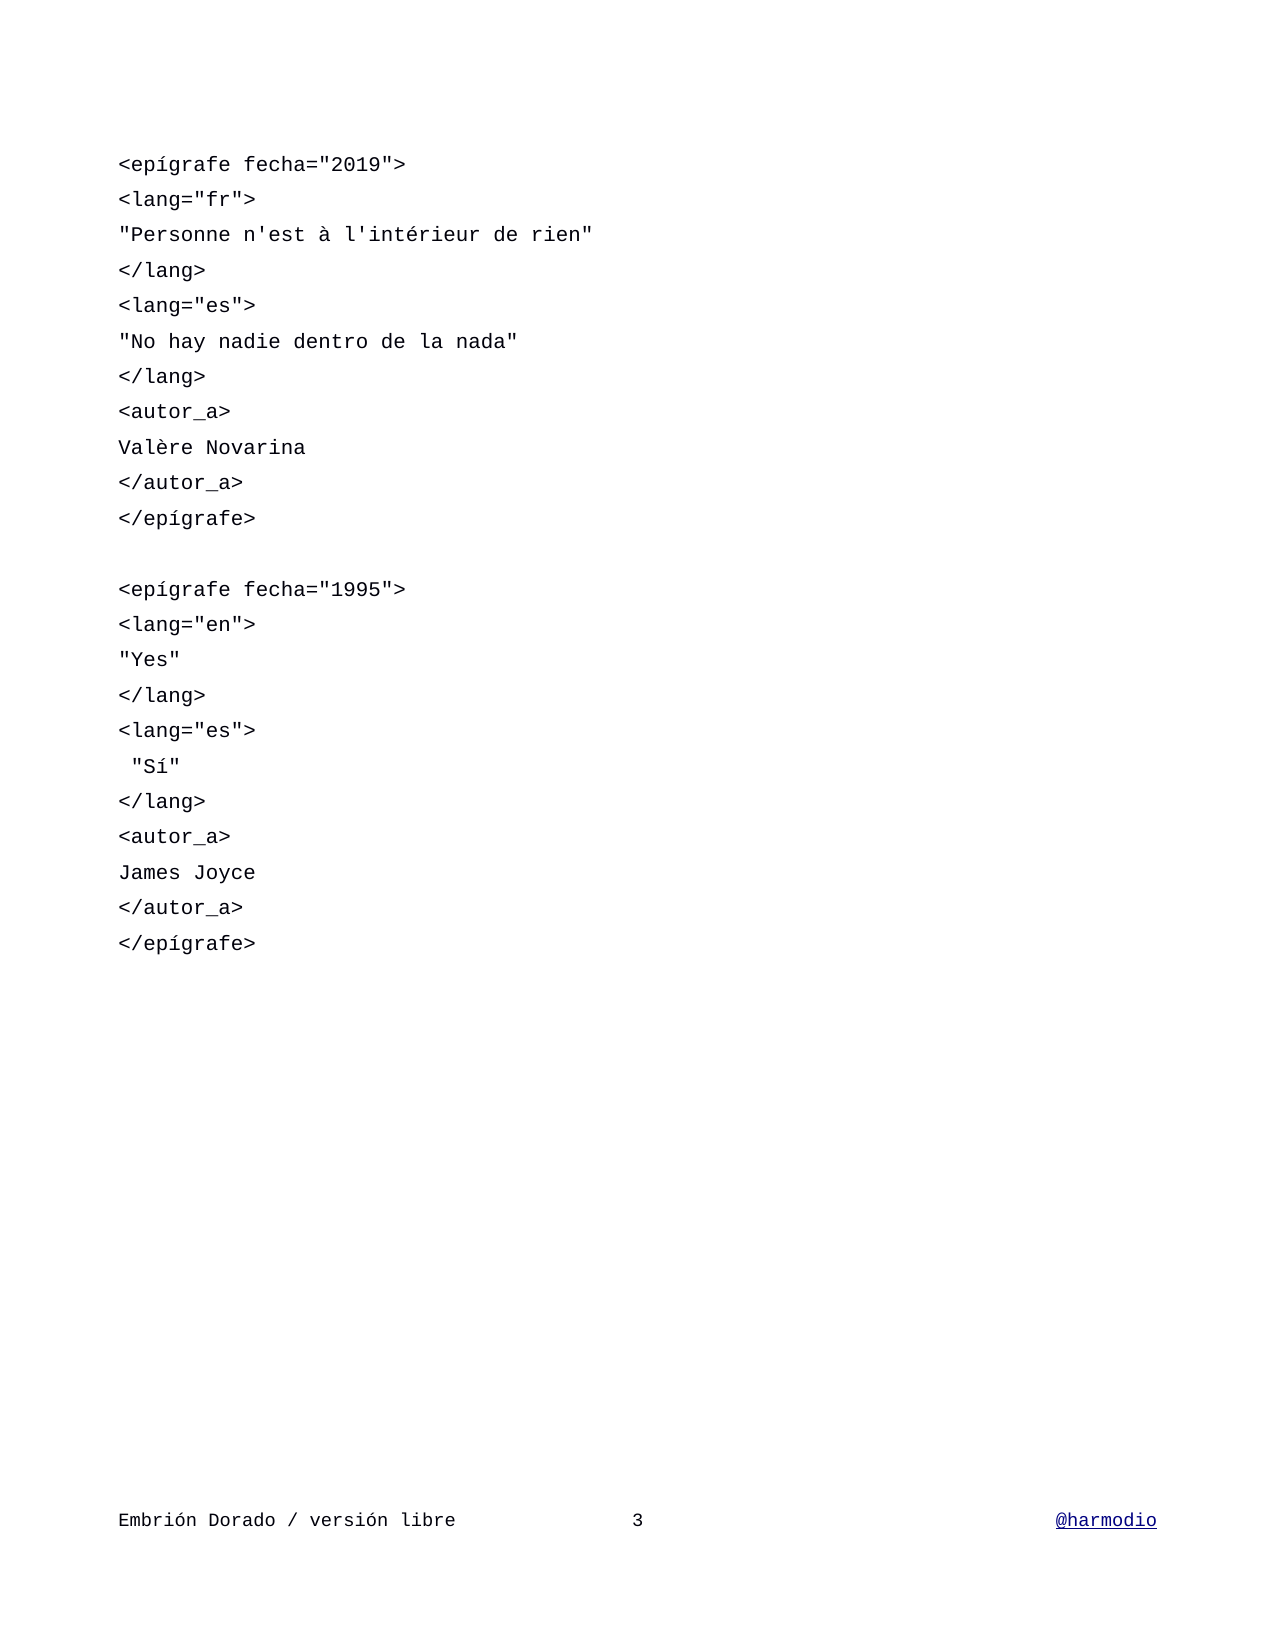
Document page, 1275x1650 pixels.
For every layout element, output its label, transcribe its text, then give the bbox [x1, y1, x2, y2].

text <autor_a> [118, 826, 1157, 850]
text "No hay nadie dentro de la nada" [118, 331, 1157, 354]
text </lang> [118, 685, 1157, 708]
text </autor_a> [118, 472, 1157, 496]
text <epígrafe fecha="1995"> [118, 578, 1157, 602]
text <lang="es"> [118, 720, 1157, 744]
text </epígrafe> [118, 508, 1157, 531]
text </lang> [118, 791, 1157, 815]
text <lang="fr"> [118, 189, 1157, 213]
text <autor_a> [118, 401, 1157, 425]
text Valère Novarina [118, 437, 1157, 461]
text </epígrafe> [118, 933, 1157, 956]
text </lang> [118, 366, 1157, 390]
text </lang> [118, 260, 1157, 283]
text <epígrafe fecha="2019"> [118, 153, 1157, 177]
text <lang="es"> [118, 295, 1157, 319]
text </autor_a> [118, 897, 1157, 921]
text "Yes" [118, 649, 1157, 673]
text "Personne n'est à l'intérieur de rien" [118, 224, 1157, 248]
text "Sí" [118, 756, 1157, 779]
text <lang="en"> [118, 614, 1157, 638]
text James Joyce [118, 862, 1157, 886]
